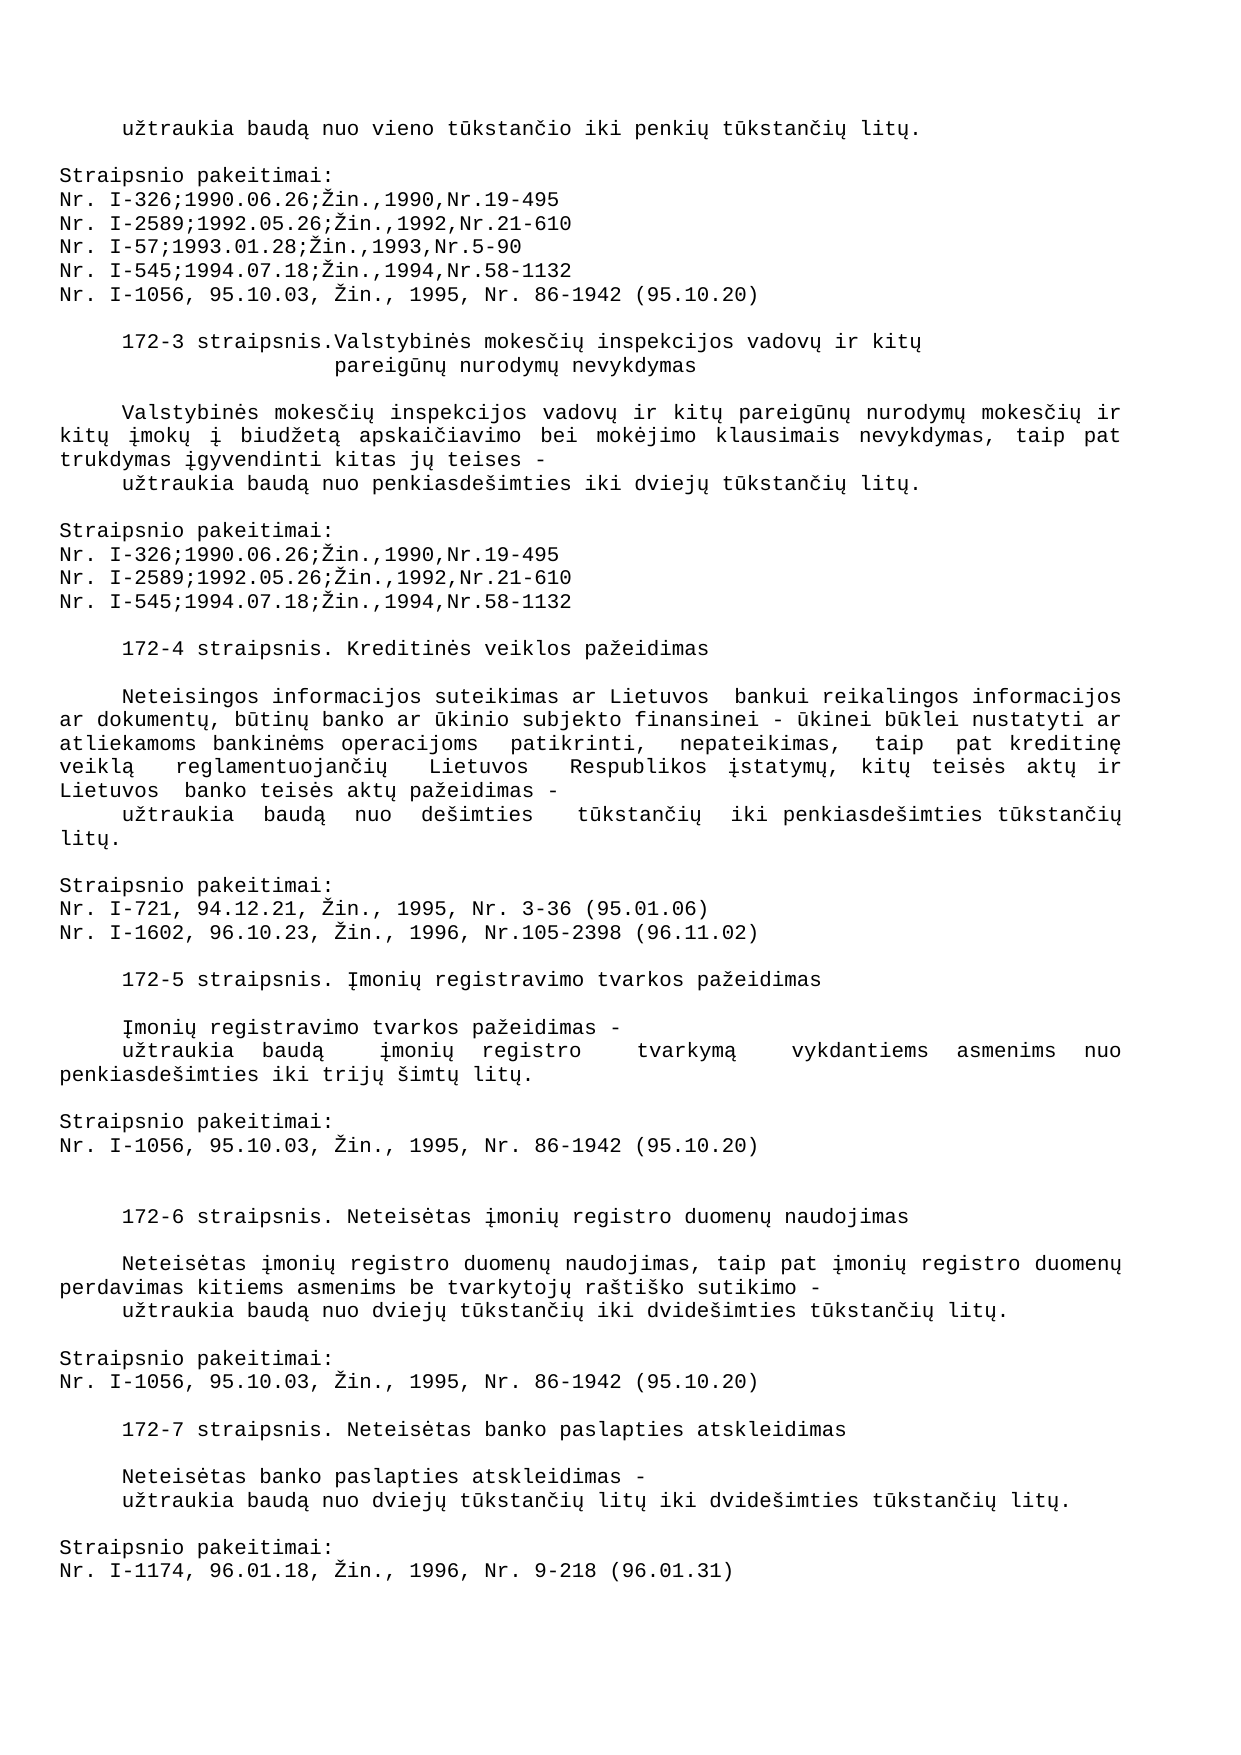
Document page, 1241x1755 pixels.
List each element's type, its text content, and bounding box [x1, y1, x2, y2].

text užtraukia baudą nuo dviejų tūkstančių iki dvidešimties tūkstančių litų. [59, 1300, 1122, 1324]
text Straipsnio pakeitimai: [59, 1537, 1122, 1561]
text Nr. I-545;1994.07.18;Žin.,1994,Nr.58-1132 [59, 260, 1122, 284]
text Nr. I-57;1993.01.28;Žin.,1993,Nr.5-90 [59, 236, 1122, 260]
text Nr. I-326;1990.06.26;Žin.,1990,Nr.19-495 [59, 189, 1122, 213]
text Straipsnio pakeitimai: [59, 520, 1122, 544]
text pareigūnų nurodymų nevykdymas [59, 354, 1122, 378]
text Straipsnio pakeitimai: [59, 165, 1122, 189]
text Nr. I-1174, 96.01.18, Žin., 1996, Nr. 9-218 (96.01.31) [59, 1561, 1122, 1584]
text Neteisingos informacijos suteikimas ar Lietuvos bankui reikalingos informacijos ar dokumentų, būtinų banko ar ūkinio subjekto finansinei - ūkinei būklei nustatyti ar atliekamoms bankinėms operacijoms patikrinti, nepateikimas, taip pat kreditinę veiklą reglamentuojančių Lietuvos Respublikos įstatymų, kitų teisės aktų ir Lietuvos banko teisės aktų pažeidimas - [59, 686, 1122, 804]
text Neteisėtas įmonių registro duomenų naudojimas, taip pat įmonių registro duomenų perdavimas kitiems asmenims be tvarkytojų raštiško sutikimo - [59, 1253, 1122, 1300]
text Nr. I-1056, 95.10.03, Žin., 1995, Nr. 86-1942 (95.10.20) [59, 1135, 1122, 1158]
text Nr. I-2589;1992.05.26;Žin.,1992,Nr.21-610 [59, 567, 1122, 591]
text Nr. I-545;1994.07.18;Žin.,1994,Nr.58-1132 [59, 591, 1122, 615]
text 172-6 straipsnis. Neteisėtas įmonių registro duomenų naudojimas [59, 1206, 1122, 1229]
text užtraukia baudą įmonių registro tvarkymą vykdantiems asmenims nuo penkiasdešimties iki trijų šimtų litų. [59, 1040, 1122, 1088]
text Įmonių registravimo tvarkos pažeidimas - [59, 1017, 1122, 1040]
text Nr. I-1056, 95.10.03, Žin., 1995, Nr. 86-1942 (95.10.20) [59, 1371, 1122, 1395]
text Nr. I-326;1990.06.26;Žin.,1990,Nr.19-495 [59, 544, 1122, 567]
text Nr. I-1056, 95.10.03, Žin., 1995, Nr. 86-1942 (95.10.20) [59, 284, 1122, 307]
text Straipsnio pakeitimai: [59, 1111, 1122, 1135]
text Nr. I-1602, 96.10.23, Žin., 1996, Nr.105-2398 (96.11.02) [59, 922, 1122, 946]
text Straipsnio pakeitimai: [59, 875, 1122, 898]
text Neteisėtas banko paslapties atskleidimas - [59, 1466, 1122, 1489]
text 172-4 straipsnis. Kreditinės veiklos pažeidimas [59, 638, 1122, 662]
text 172-7 straipsnis. Neteisėtas banko paslapties atskleidimas [59, 1419, 1122, 1442]
text Nr. I-721, 94.12.21, Žin., 1995, Nr. 3-36 (95.01.06) [59, 898, 1122, 922]
text užtraukia baudą nuo dviejų tūkstančių litų iki dvidešimties tūkstančių litų. [59, 1489, 1122, 1513]
text 172-3 straipsnis.Valstybinės mokesčių inspekcijos vadovų ir kitų [59, 331, 1122, 354]
text Nr. I-2589;1992.05.26;Žin.,1992,Nr.21-610 [59, 213, 1122, 236]
text užtraukia baudą nuo dešimties tūkstančių iki penkiasdešimties tūkstančių litų. [59, 804, 1122, 851]
text Straipsnio pakeitimai: [59, 1348, 1122, 1371]
text Valstybinės mokesčių inspekcijos vadovų ir kitų pareigūnų nurodymų mokesčių ir kitų įmokų į biudžetą apskaičiavimo bei mokėjimo klausimais nevykdymas, taip pat trukdymas įgyvendinti kitas jų teises - [59, 402, 1122, 473]
text užtraukia baudą nuo vieno tūkstančio iki penkių tūkstančių litų. [59, 118, 1122, 142]
text 172-5 straipsnis. Įmonių registravimo tvarkos pažeidimas [59, 969, 1122, 993]
text užtraukia baudą nuo penkiasdešimties iki dviejų tūkstančių litų. [59, 473, 1122, 496]
